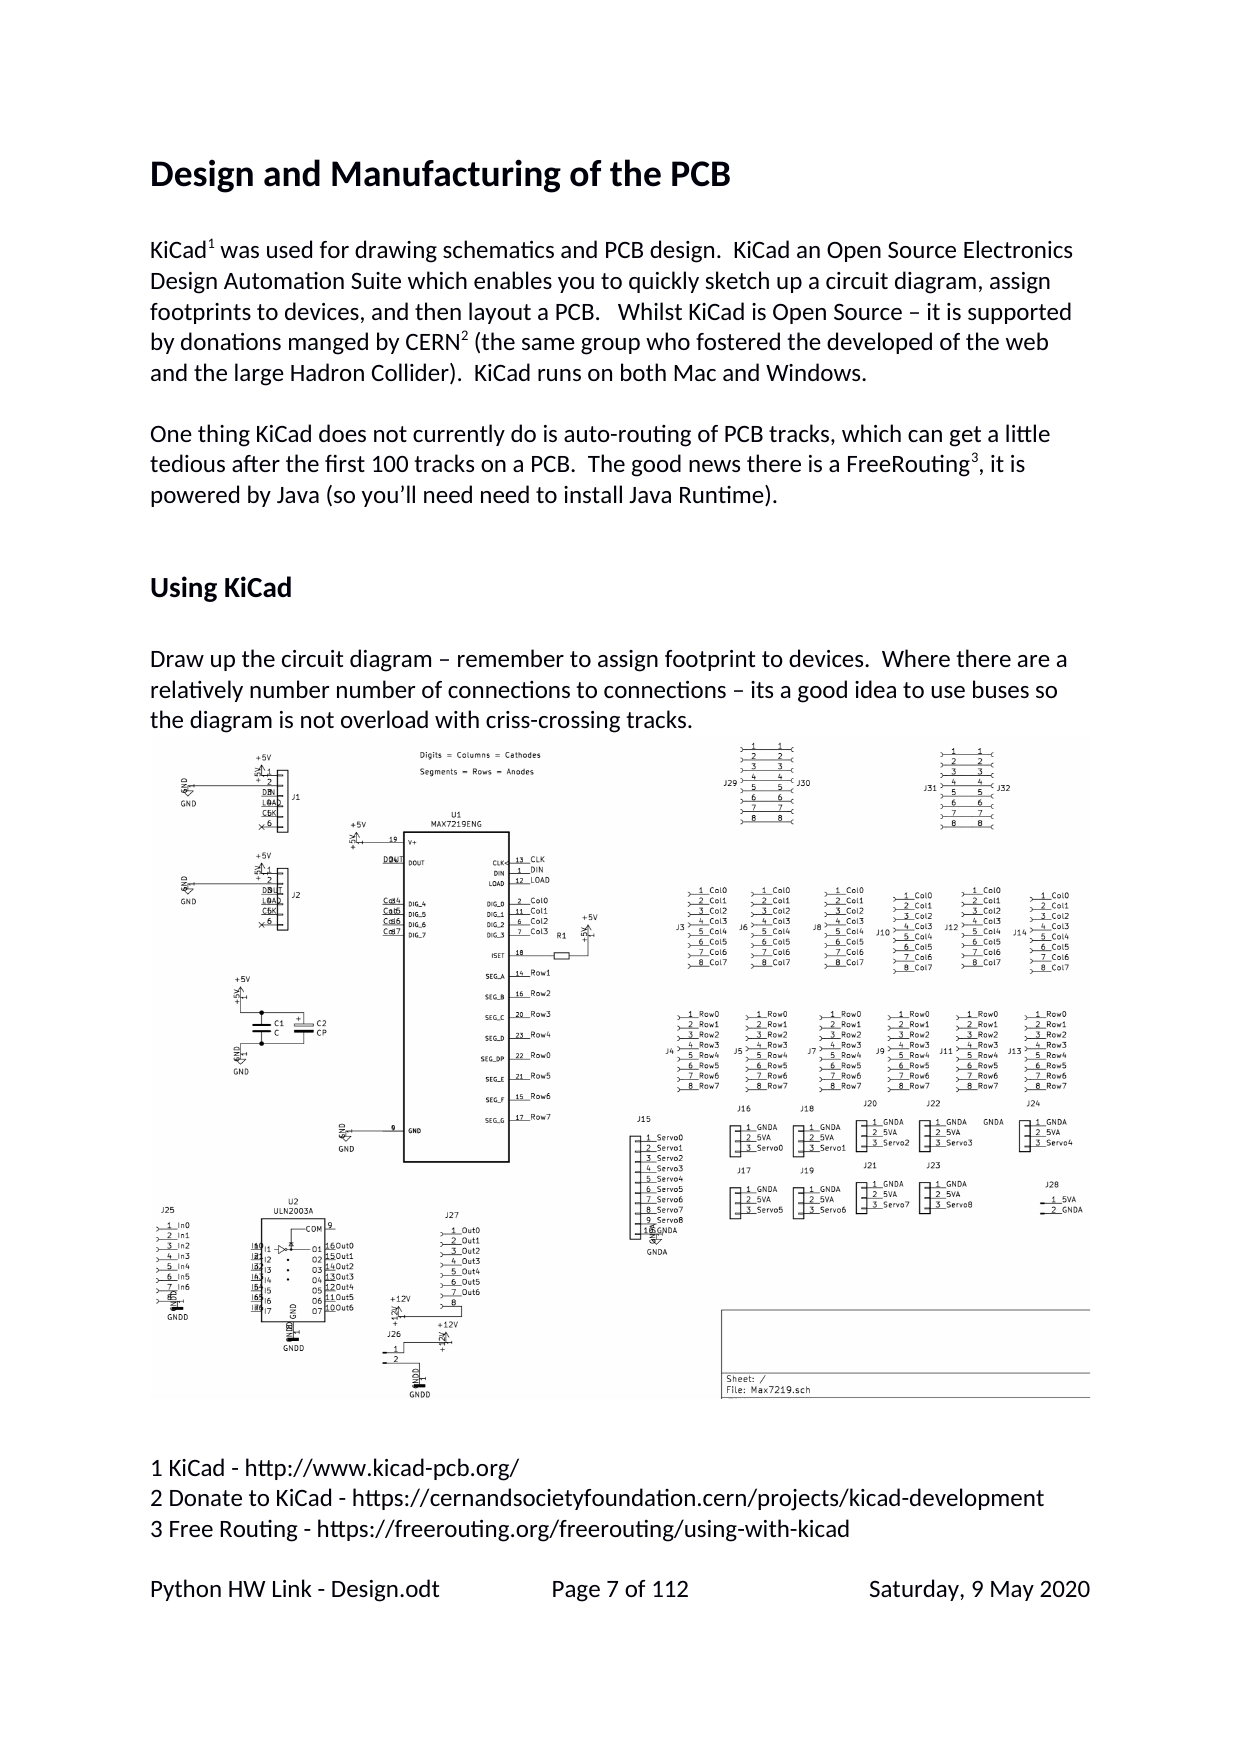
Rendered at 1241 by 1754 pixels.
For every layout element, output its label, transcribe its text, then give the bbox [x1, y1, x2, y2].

text Donate to KiCad - https://cernandsocietyfoundation.cern/projects/kicad-development [150, 1482, 1090, 1513]
text One thing KiCad does not currently do is auto-routing of PCB tracks, which can get a little tedious after the first 100 tracks on a PCB. The good news there is a FreeRouting, it is powered by Java (so you’ll need need to install Java Runtime). [150, 418, 1090, 509]
text KiCad was used for drawing schematics and PCB design. KiCad an Open Source Electronics Design Automation Suite which enables you to quickly sketch up a circuit diagram, assign footprints to devices, and then layout a PCB. Whilst KiCad is Open Source – it is supported by donations manged by CERN (the same group who fostered the developed of the web and the large Hadron Collider). KiCad runs on both Mac and Windows. [150, 235, 1090, 387]
text Draw up the circuit diagram – remember to assign footprint to devices. Where there are a relatively number number of connections to connections – its a good idea to use buses so the diagram is not overload with criss-crossing tracks. [150, 643, 1090, 735]
picture [150, 735, 1091, 1399]
subtitle Design and Manufacturing of the PCB [150, 150, 1090, 196]
subtitle Using KiCad [150, 569, 1090, 605]
text Free Routing - https://freerouting.org/freerouting/using-with-kicad [150, 1513, 1090, 1543]
text KiCad - http://www.kicad-pcb.org/ [150, 1452, 1090, 1482]
